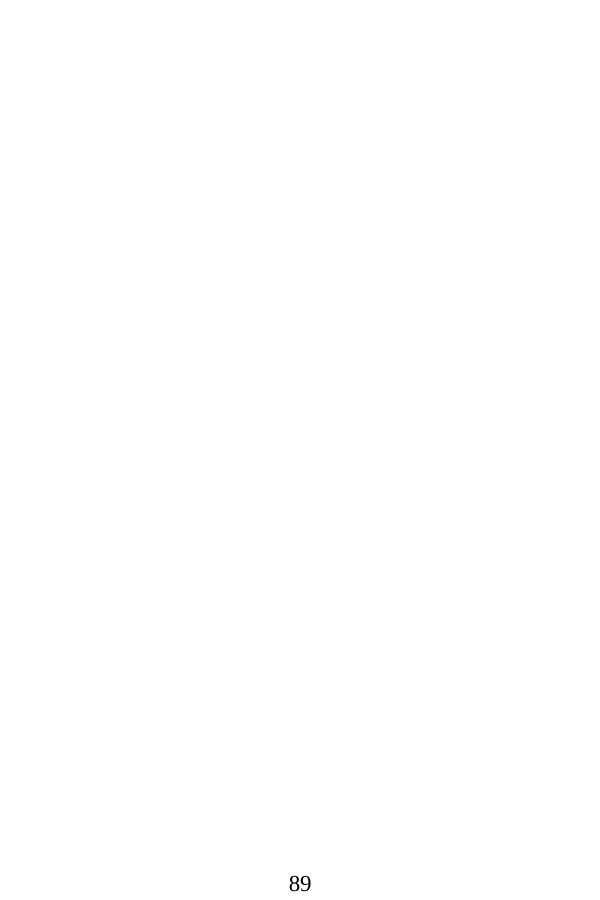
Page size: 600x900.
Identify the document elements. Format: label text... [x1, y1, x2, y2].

text I said I had to hit the sack and he did too. I switched to Rogup, finished his quest, hitting level 34, hearthed to Silverpine, got in bed, switched to Dustmarka, sent Tokup the mats for +4 stats to chest, slept, dreamt about getting feelings for Olivia, writing a letter. [37, 106, 562, 242]
text V.XIV [37, 264, 562, 287]
text I walked to Downing, greeted her excitedly. We walked to El Paraiso, ate, walked back to Downing, talking about our shared sadnesses. She took a bath and I laid on the couch. We talked about watching something but decided to go to bed. We laid in the big room, cuddled while she read. She eventually moved to the middle room and I woke up for a long while at four or five. [37, 514, 562, 696]
text Woke with instructions to call the plumber, was thrilled to have slept a little, gathered my things, rode in the Prius to Meyers, went inside, turned off [37, 764, 562, 832]
text ton of consumables, 100 gold, insisted we go farm libram of voracity in Felwood, which we did until nearly 3AM. [37, 37, 562, 106]
text V.XV [37, 719, 562, 741]
text I had a difficult time getting up, farted around on Rogup, trained spells and poisons, ran RFC on Axo, back to Rogup, who killed panthers/tigers/raptors in STV, did Strat Live on Tokup w/ Snakex, winning nothing but making good gold, helped Amy get Erica’s truck out of the driveway, went back to Rogup, did quests in Desolace/1KN, hearthed to Silverpine, flew to Hammerfall, took a bath, smelted, talked to Hannah.636 [37, 310, 562, 514]
